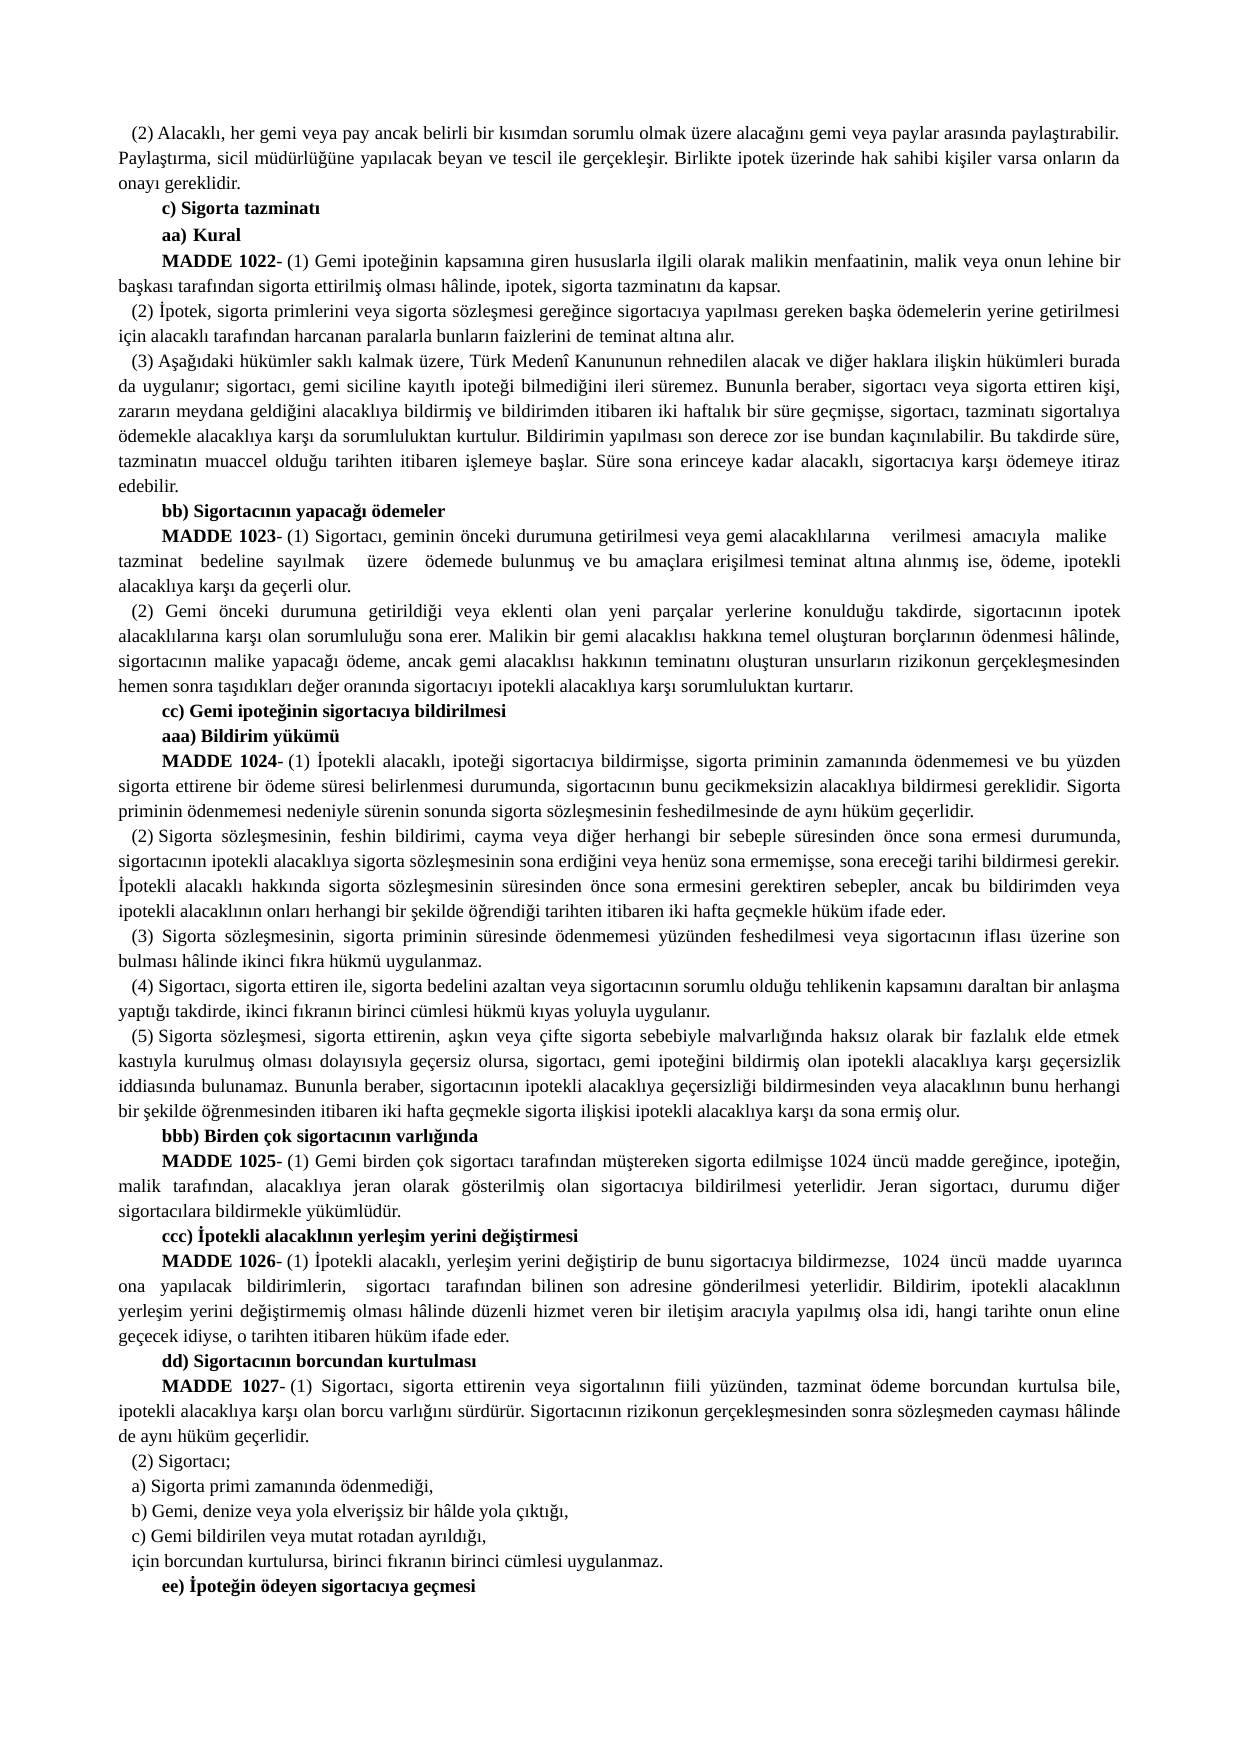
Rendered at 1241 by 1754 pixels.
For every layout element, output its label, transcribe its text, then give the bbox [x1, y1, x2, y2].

text aaa) Bildirim yükümü [118, 722, 1122, 747]
text b) Gemi, denize veya yola elverişsiz bir hâlde yola çıktığı, [118, 1497, 1122, 1522]
text MADDE 1024- (1) İpotekli alacaklı, ipoteği sigortacıya bildirmişse, sigorta priminin zamanında ödenmemesi ve bu yüzden sigorta ettirene bir ödeme süresi belirlenmesi durumunda, sigortacının bunu gecikmeksizin alacaklıya bildirmesi gereklidir. Sigorta priminin ödenmemesi nedeniyle sürenin sonunda sigorta sözleşmesinin feshedilmesinde de aynı hüküm geçerlidir. [118, 747, 1122, 822]
text (5) Sigorta sözleşmesi, sigorta ettirenin, aşkın veya çifte sigorta sebebiyle malvarlığında haksız olarak bir fazlalık elde etmek kastıyla kurulmuş olması dolayısıyla geçersiz olursa, sigortacı, gemi ipoteğini bildirmiş olan ipotekli alacaklıya karşı geçersizlik iddiasında bulunamaz. Bununla beraber, sigortacının ipotekli alacaklıya geçersizliği bildirmesinden veya alacaklının bunu herhangi bir şekilde öğrenmesinden itibaren iki hafta geçmekle sigorta ilişkisi ipotekli alacaklıya karşı da sona ermiş olur. [118, 1022, 1122, 1122]
text MADDE 1023- (1) Sigortacı, geminin önceki durumuna getirilmesi veya gemi alacaklılarına verilmesi amacıyla malike tazminat bedeline sayılmak üzere ödemede bulunmuş ve bu amaçlara erişilmesi teminat altına alınmış ise, ödeme, ipotekli alacaklıya karşı da geçerli olur. [118, 522, 1122, 597]
text (2) Alacaklı, her gemi veya pay ancak belirli bir kısımdan sorumlu olmak üzere alacağını gemi veya paylar arasında paylaştırabilir. Paylaştırma, sicil müdürlüğüne yapılacak beyan ve tescil ile gerçekleşir. Birlikte ipotek üzerinde hak sahibi kişiler varsa onların da onayı gereklidir. [118, 118, 1122, 193]
text bbb) Birden çok sigortacının varlığında [118, 1122, 1122, 1147]
text için borcundan kurtulursa, birinci fıkranın birinci cümlesi uygulanmaz. [118, 1547, 1122, 1572]
text cc) Gemi ipoteğinin sigortacıya bildirilmesi [118, 697, 1122, 722]
text (2) Sigorta sözleşmesinin, feshin bildirimi, cayma veya diğer herhangi bir sebeple süresinden önce sona ermesi durumunda, sigortacının ipotekli alacaklıya sigorta sözleşmesinin sona erdiğini veya henüz sona ermemişse, sona ereceği tarihi bildirmesi gerekir. İpotekli alacaklı hakkında sigorta sözleşmesinin süresinden önce sona ermesini gerektiren sebepler, ancak bu bildirimden veya ipotekli alacaklının onları herhangi bir şekilde öğrendiği tarihten itibaren iki hafta geçmekle hüküm ifade eder. [118, 822, 1122, 922]
text a) Sigorta primi zamanında ödenmediği, [118, 1472, 1122, 1497]
text (4) Sigortacı, sigorta ettiren ile, sigorta bedelini azaltan veya sigortacının sorumlu olduğu tehlikenin kapsamını daraltan bir anlaşma yaptığı takdirde, ikinci fıkranın birinci cümlesi hükmü kıyas yoluyla uygulanır. [118, 972, 1122, 1022]
text dd) Sigortacının borcundan kurtulması [118, 1347, 1122, 1372]
text MADDE 1027- (1) Sigortacı, sigorta ettirenin veya sigortalının fiili yüzünden, tazminat ödeme borcundan kurtulsa bile, ipotekli alacaklıya karşı olan borcu varlığını sürdürür. Sigortacının rizikonun gerçekleşmesinden sonra sözleşmeden cayması hâlinde de aynı hüküm geçerlidir. [118, 1372, 1122, 1447]
text aa) Kural [118, 218, 1122, 247]
text ee) İpoteğin ödeyen sigortacıya geçmesi [118, 1572, 1122, 1597]
text c) Gemi bildirilen veya mutat rotadan ayrıldığı, [118, 1522, 1122, 1547]
text (3) Aşağıdaki hükümler saklı kalmak üzere, Türk Medenî Kanununun rehnedilen alacak ve diğer haklara ilişkin hükümleri burada da uygulanır; sigortacı, gemi siciline kayıtlı ipoteği bilmediğini ileri süremez. Bununla beraber, sigortacı veya sigorta ettiren kişi, zararın meydana geldiğini alacaklıya bildirmiş ve bildirimden itibaren iki haftalık bir süre geçmişse, sigortacı, tazminatı sigortalıya ödemekle alacaklıya karşı da sorumluluktan kurtulur. Bildirimin yapılması son derece zor ise bundan kaçınılabilir. Bu takdirde süre, tazminatın muaccel olduğu tarihten itibaren işlemeye başlar. Süre sona erinceye kadar alacaklı, sigortacıya karşı ödemeye itiraz edebilir. [118, 347, 1122, 497]
text c) Sigorta tazminatı [118, 193, 1122, 218]
text MADDE 1026- (1) İpotekli alacaklı, yerleşim yerini değiştirip de bunu sigortacıya bildirmezse, 1024 üncü madde uyarınca ona yapılacak bildirimlerin, sigortacı tarafından bilinen son adresine gönderilmesi yeterlidir. Bildirim, ipotekli alacaklının yerleşim yerini değiştirmemiş olması hâlinde düzenli hizmet veren bir iletişim aracıyla yapılmış olsa idi, hangi tarihte onun eline geçecek idiyse, o tarihten itibaren hüküm ifade eder. [118, 1247, 1122, 1347]
text MADDE 1025- (1) Gemi birden çok sigortacı tarafından müştereken sigorta edilmişse 1024 üncü madde gereğince, ipoteğin, malik tarafından, alacaklıya jeran olarak gösterilmiş olan sigortacıya bildirilmesi yeterlidir. Jeran sigortacı, durumu diğer sigortacılara bildirmekle yükümlüdür. [118, 1147, 1122, 1222]
text bb) Sigortacının yapacağı ödemeler [118, 497, 1122, 522]
text (3) Sigorta sözleşmesinin, sigorta priminin süresinde ödenmemesi yüzünden feshedilmesi veya sigortacının iflası üzerine son bulması hâlinde ikinci fıkra hükmü uygulanmaz. [118, 922, 1122, 972]
text (2) Sigortacı; [118, 1447, 1122, 1472]
text (2) Gemi önceki durumuna getirildiği veya eklenti olan yeni parçalar yerlerine konulduğu takdirde, sigortacının ipotek alacaklılarına karşı olan sorumluluğu sona erer. Malikin bir gemi alacaklısı hakkına temel oluşturan borçlarının ödenmesi hâlinde, sigortacının malike yapacağı ödeme, ancak gemi alacaklısı hakkının teminatını oluşturan unsurların rizikonun gerçekleşmesinden hemen sonra taşıdıkları değer oranında sigortacıyı ipotekli alacaklıya karşı sorumluluktan kurtarır. [118, 597, 1122, 697]
text MADDE 1022- (1) Gemi ipoteğinin kapsamına giren hususlarla ilgili olarak malikin menfaatinin, malik veya onun lehine bir başkası tarafından sigorta ettirilmiş olması hâlinde, ipotek, sigorta tazminatını da kapsar. [118, 247, 1122, 297]
text (2) İpotek, sigorta primlerini veya sigorta sözleşmesi gereğince sigortacıya yapılması gereken başka ödemelerin yerine getirilmesi için alacaklı tarafından harcanan paralarla bunların faizlerini de teminat altına alır. [118, 297, 1122, 347]
text ccc) İpotekli alacaklının yerleşim yerini değiştirmesi [118, 1222, 1122, 1247]
